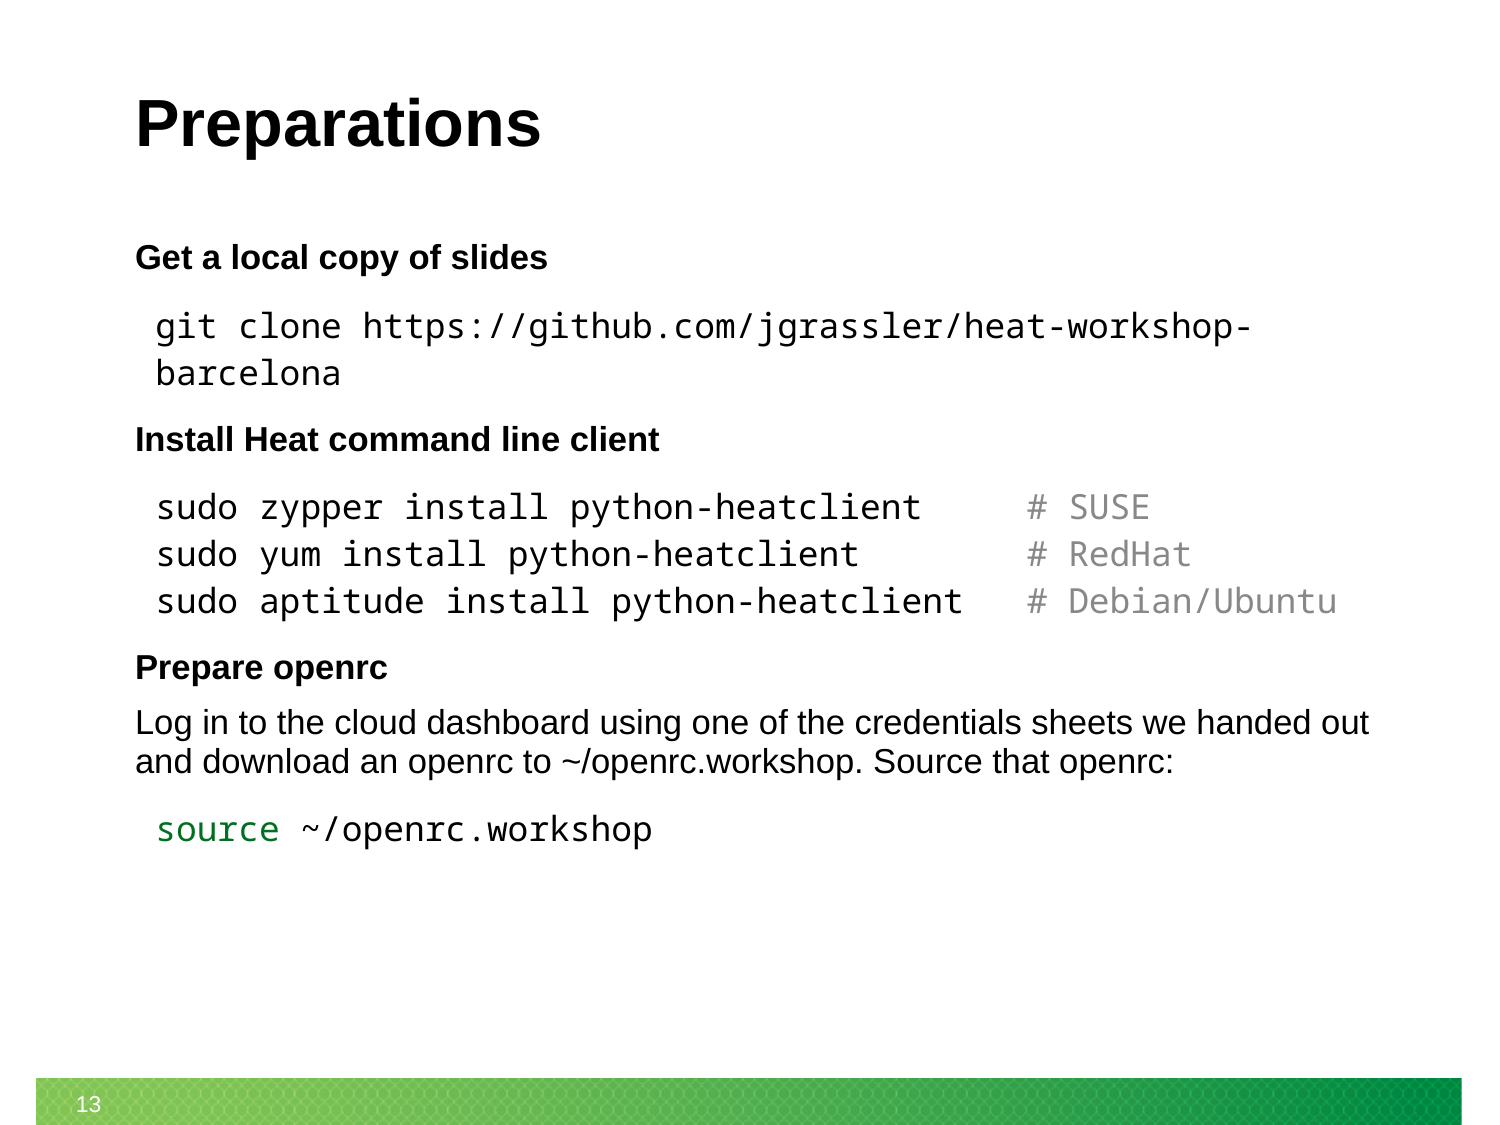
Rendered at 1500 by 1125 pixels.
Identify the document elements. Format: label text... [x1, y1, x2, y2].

title Preparations [135, 41, 1372, 204]
list Get a local copy of slides git clone https://github.com/jgrassler/heat-workshop-barcelona Install Heat command line client sudo zypper install python-heatclient # SUSE sudo yum install python-heatclient # RedHat sudo aptitude install python-heatclient # Debian/Ubuntu Prepare openrc Log in to the cloud dashboard using one of the credentials sheets we handed out and download an openrc to ~/openrc.workshop. Source that openrc: source ~/openrc.workshop [135, 238, 1372, 892]
picture [36, 1078, 1462, 1125]
